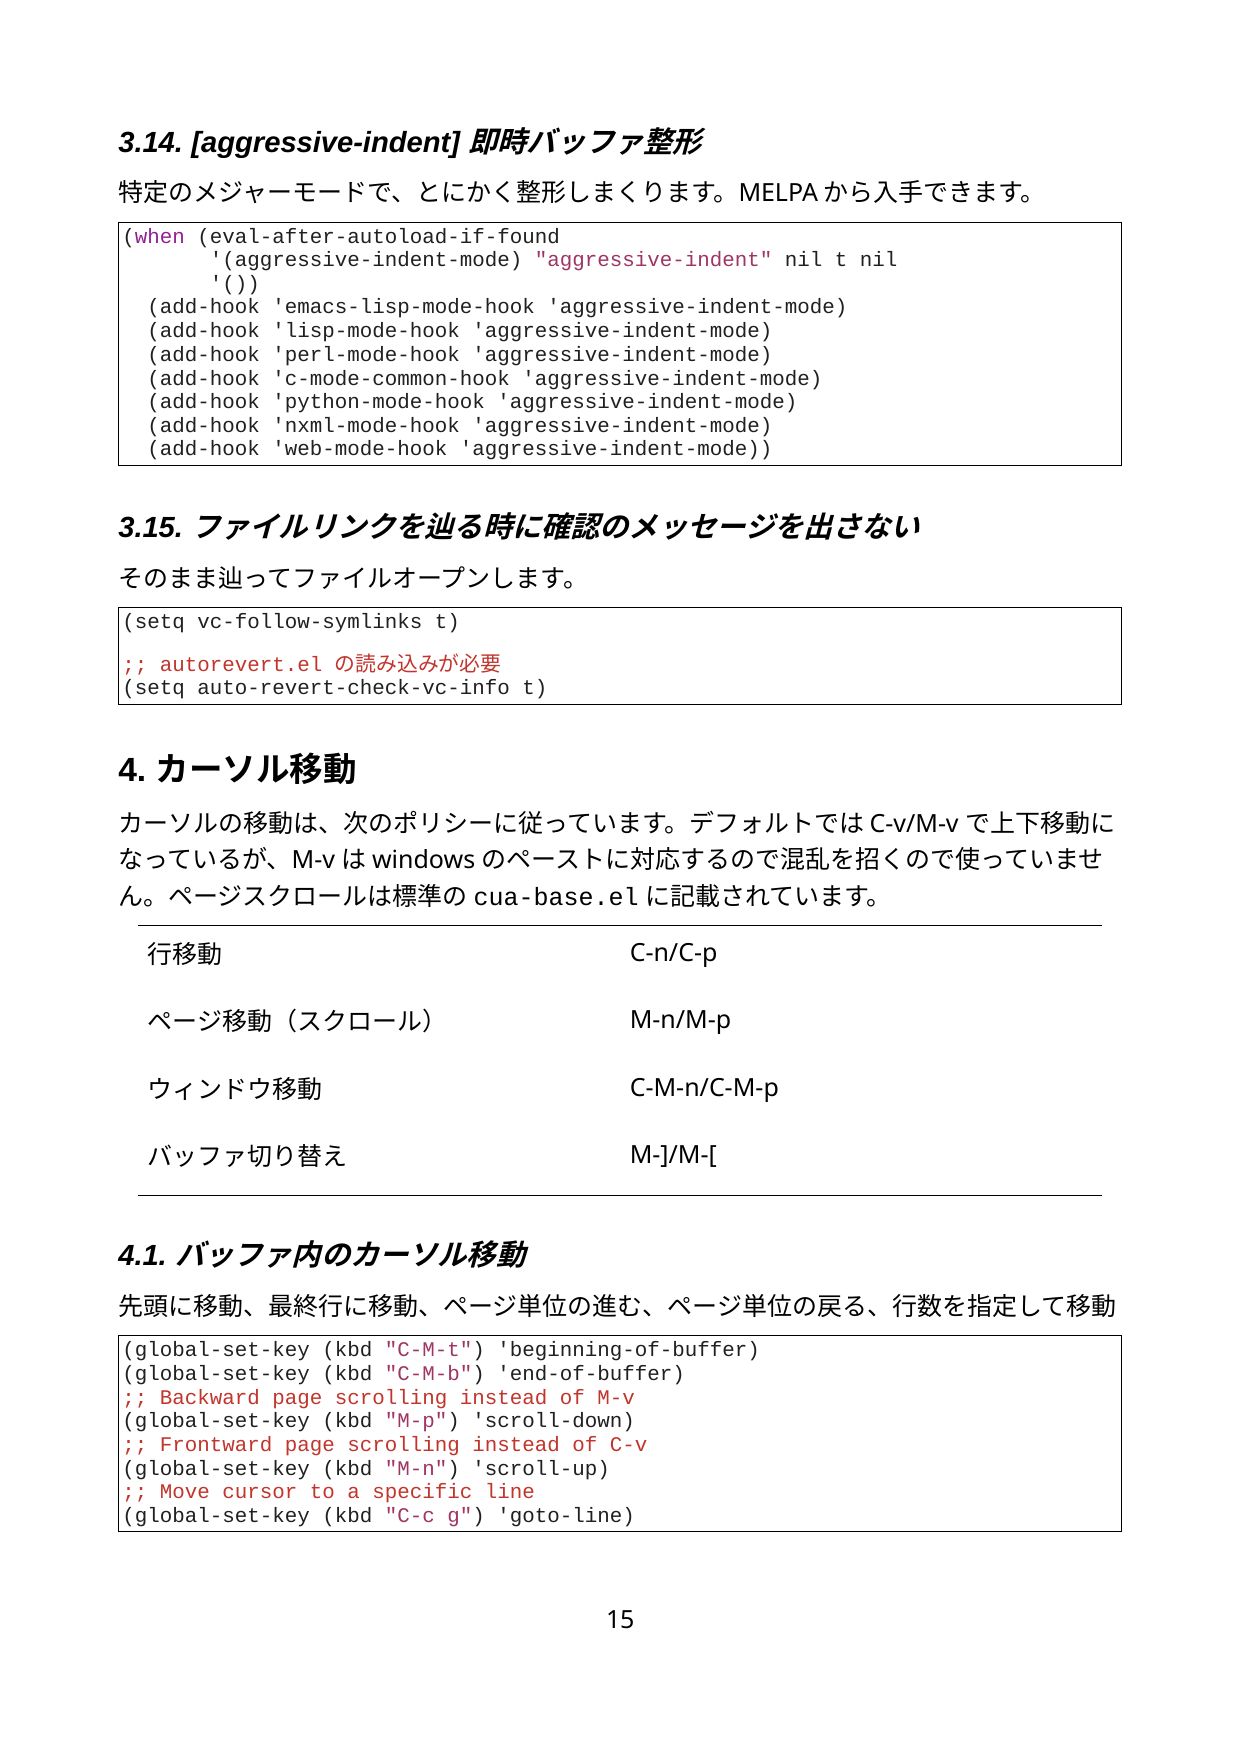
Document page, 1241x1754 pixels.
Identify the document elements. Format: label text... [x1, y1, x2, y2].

table_header C-n/C-p [620, 926, 1102, 992]
text '()) [119, 269, 1121, 293]
text カーソルの移動は、次のポリシーに従っています。デフォルトではC-v/M-v で上下移動になっているが、M-v は windows のペーストに対応するので混乱を招くので使っていません。ページスクロールは標準の cua-base.el に記載されています。 [118, 803, 1122, 912]
text (add-hook 'c-mode-common-hook 'aggressive-indent-mode) [119, 363, 1121, 387]
text (add-hook 'emacs-lisp-mode-hook 'aggressive-indent-mode) [119, 293, 1121, 316]
table_cell バッファ切り替え [138, 1128, 620, 1195]
table_cell C-M-n/C-M-p [620, 1060, 1102, 1127]
text ;; Move cursor to a specific line [119, 1477, 1121, 1501]
text 先頭に移動、最終行に移動、ページ単位の進む、ページ単位の戻る、行数を指定して移動 [118, 1287, 1122, 1323]
text ;; Backward page scrolling instead of M-v [119, 1383, 1121, 1406]
text ;; Frontward page scrolling instead of C-v [119, 1430, 1121, 1454]
table_cell M-]/M-[ [620, 1128, 1102, 1195]
subtitle [aggressive-indent] 即時バッファ整形 [118, 118, 1122, 160]
table_header 行移動 [138, 926, 620, 992]
text (setq auto-revert-check-vc-info t) [119, 673, 1121, 704]
text (add-hook 'lisp-mode-hook 'aggressive-indent-mode) [119, 316, 1121, 340]
text (add-hook 'perl-mode-hook 'aggressive-indent-mode) [119, 340, 1121, 363]
subtitle バッファ内のカーソル移動 [118, 1232, 1122, 1274]
text (global-set-key (kbd "C-M-b") 'end-of-buffer) [119, 1359, 1121, 1383]
text (setq vc-follow-symlinks t) [119, 608, 1121, 634]
table_cell ウィンドウ移動 [138, 1060, 620, 1127]
table_cell M-n/M-p [620, 993, 1102, 1060]
text (add-hook 'nxml-mode-hook 'aggressive-indent-mode) [119, 411, 1121, 434]
text (add-hook 'web-mode-hook 'aggressive-indent-mode)) [119, 434, 1121, 465]
text (add-hook 'python-mode-hook 'aggressive-indent-mode) [119, 387, 1121, 411]
text 特定のメジャーモードで、とにかく整形しまくります。MELPAから入手できます。 [118, 173, 1122, 209]
table_cell ページ移動（スクロール） [138, 993, 620, 1060]
text '(aggressive-indent-mode) "aggressive-indent" nil t nil [119, 245, 1121, 269]
text (global-set-key (kbd "C-c g") 'goto-line) [119, 1501, 1121, 1531]
text そのまま辿ってファイルオープンします。 [118, 558, 1122, 594]
text (when (eval-after-autoload-if-found [119, 223, 1121, 245]
text (global-set-key (kbd "M-n") 'scroll-up) [119, 1454, 1121, 1477]
text ;; autorevert.el の読み込みが必要 [119, 643, 1121, 673]
subtitle ファイルリンクを辿る時に確認のメッセージを出さない [118, 503, 1122, 546]
subtitle カーソル移動 [118, 742, 1122, 791]
text (global-set-key (kbd "M-p") 'scroll-down) [119, 1406, 1121, 1430]
text (global-set-key (kbd "C-M-t") 'beginning-of-buffer) [119, 1336, 1121, 1359]
